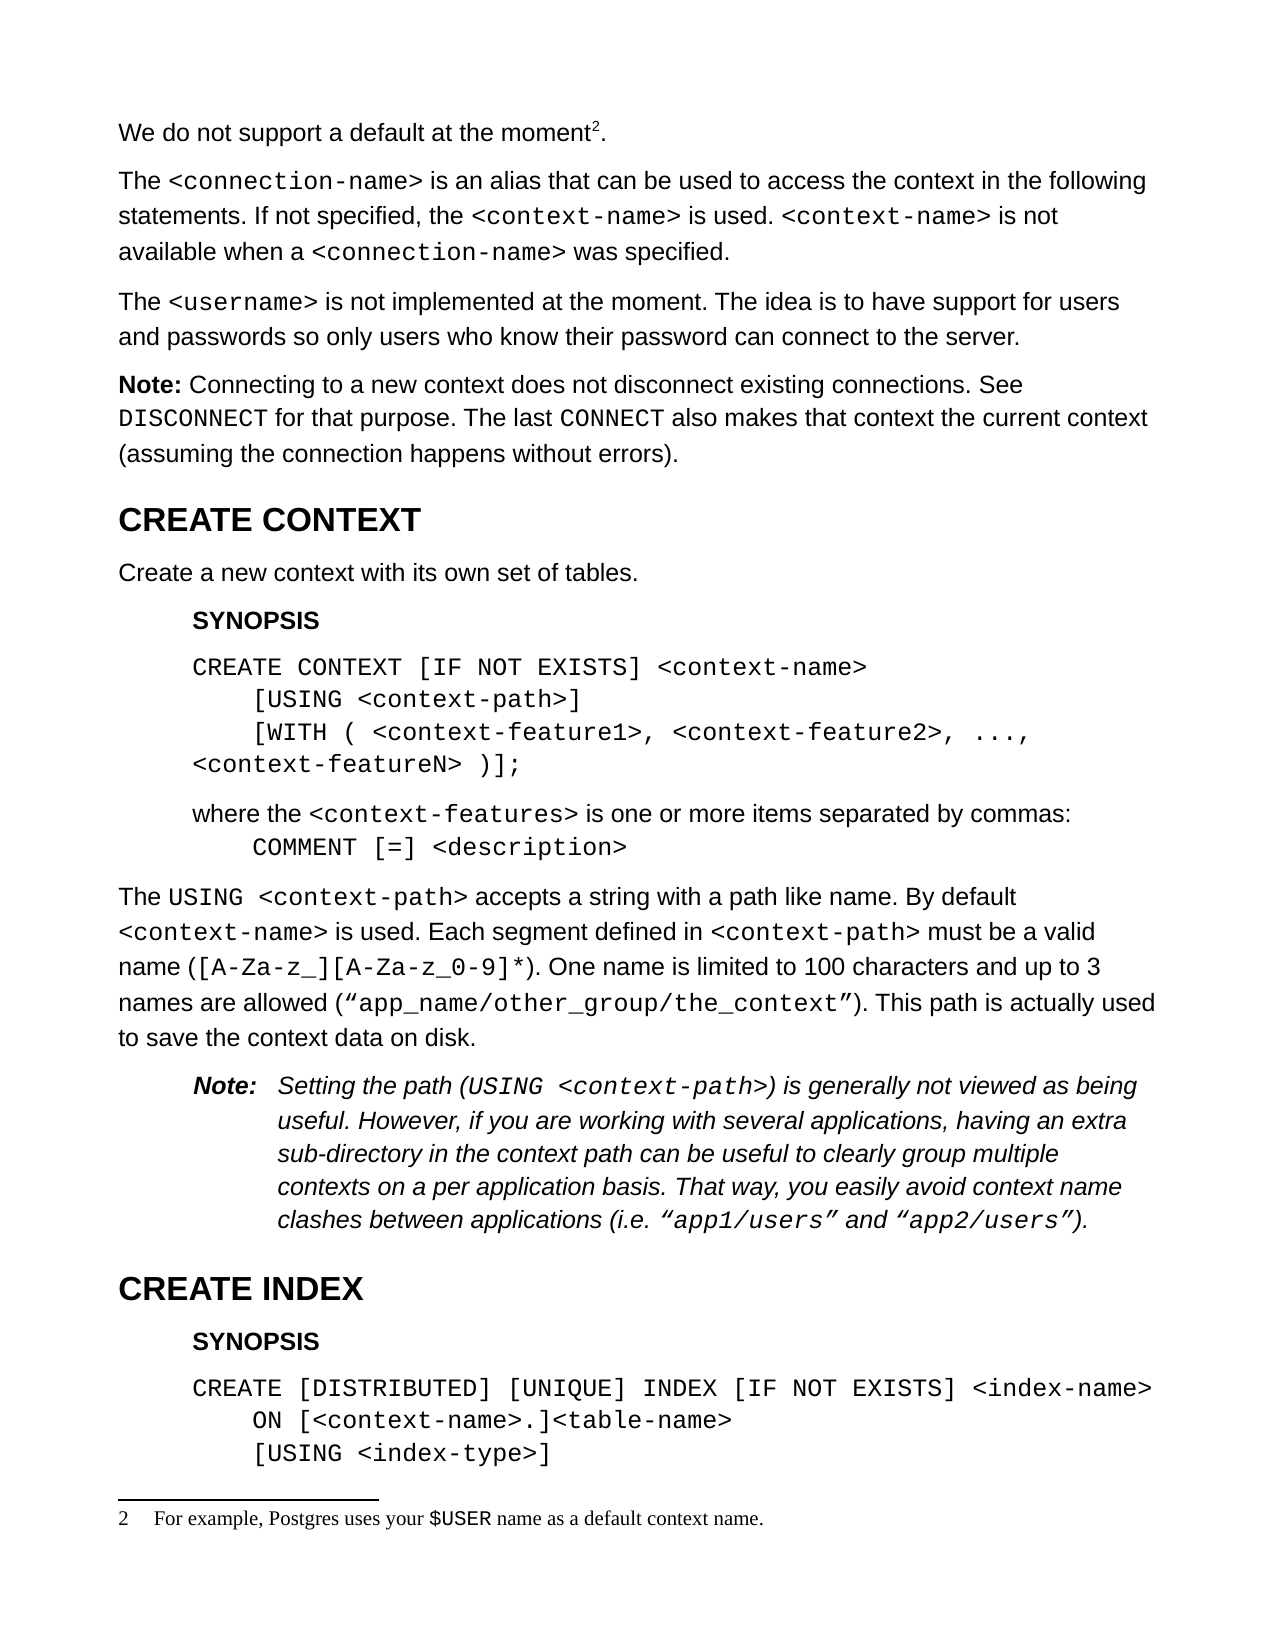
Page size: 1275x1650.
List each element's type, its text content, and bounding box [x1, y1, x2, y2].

text CREATE [DISTRIBUTED] [UNIQUE] INDEX [IF NOT EXISTS] <index-name> ON [<context-name>.]<table-name> [USING <index-type>] [192, 1375, 1157, 1469]
text where the <context-features> is one or more items separated by commas: COMMENT [=] <description> [192, 799, 1157, 863]
text Note: Connecting to a new context does not disconnect existing connections. See DISCONNECT for that purpose. The last CONNECT also makes that context the current context (assuming the connection happens without errors). [118, 370, 1157, 467]
subtitle CREATE CONTEXT [118, 500, 1157, 538]
text SYNOPSIS [192, 1327, 1157, 1356]
text For example, Postgres uses your $USER name as a default context name. [118, 1506, 1157, 1532]
text Create a new context with its own set of tables. [118, 558, 1157, 587]
text SYNOPSIS [192, 606, 1157, 635]
text Note: Setting the path (USING <context-path>) is generally not viewed as being useful. However, if you are working with several applications, having an extra sub-directory in the context path can be useful to clearly group multiple contexts on a per application basis. That way, you easily avoid context name clashes between applications (i.e. “app1/users” and “app2/users”). [193, 1071, 1157, 1236]
text The <username> is not implemented at the moment. The idea is to have support for users and passwords so only users who know their password can connect to the server. [118, 287, 1157, 351]
text CREATE CONTEXT [IF NOT EXISTS] <context-name> [USING <context-path>] [WITH ( <context-feature1>, <context-feature2>, ..., <context-featureN> )]; [192, 654, 1157, 780]
subtitle CREATE INDEX [118, 1269, 1157, 1307]
text The <connection-name> is an alias that can be used to access the context in the following statements. If not specified, the <context-name> is used. <context-name> is not available when a <connection-name> was specified. [118, 166, 1157, 267]
text The USING <context-path> accepts a string with a path like name. By default <context-name> is used. Each segment defined in <context-path> must be a valid name ([A-Za-z_][A-Za-z_0-9]*). One name is limited to 100 characters and up to 3 names are allowed (“app_name/other_group/the_context”). This path is actually used to save the context data on disk. [118, 882, 1157, 1052]
text We do not support a default at the moment. [118, 118, 1157, 147]
